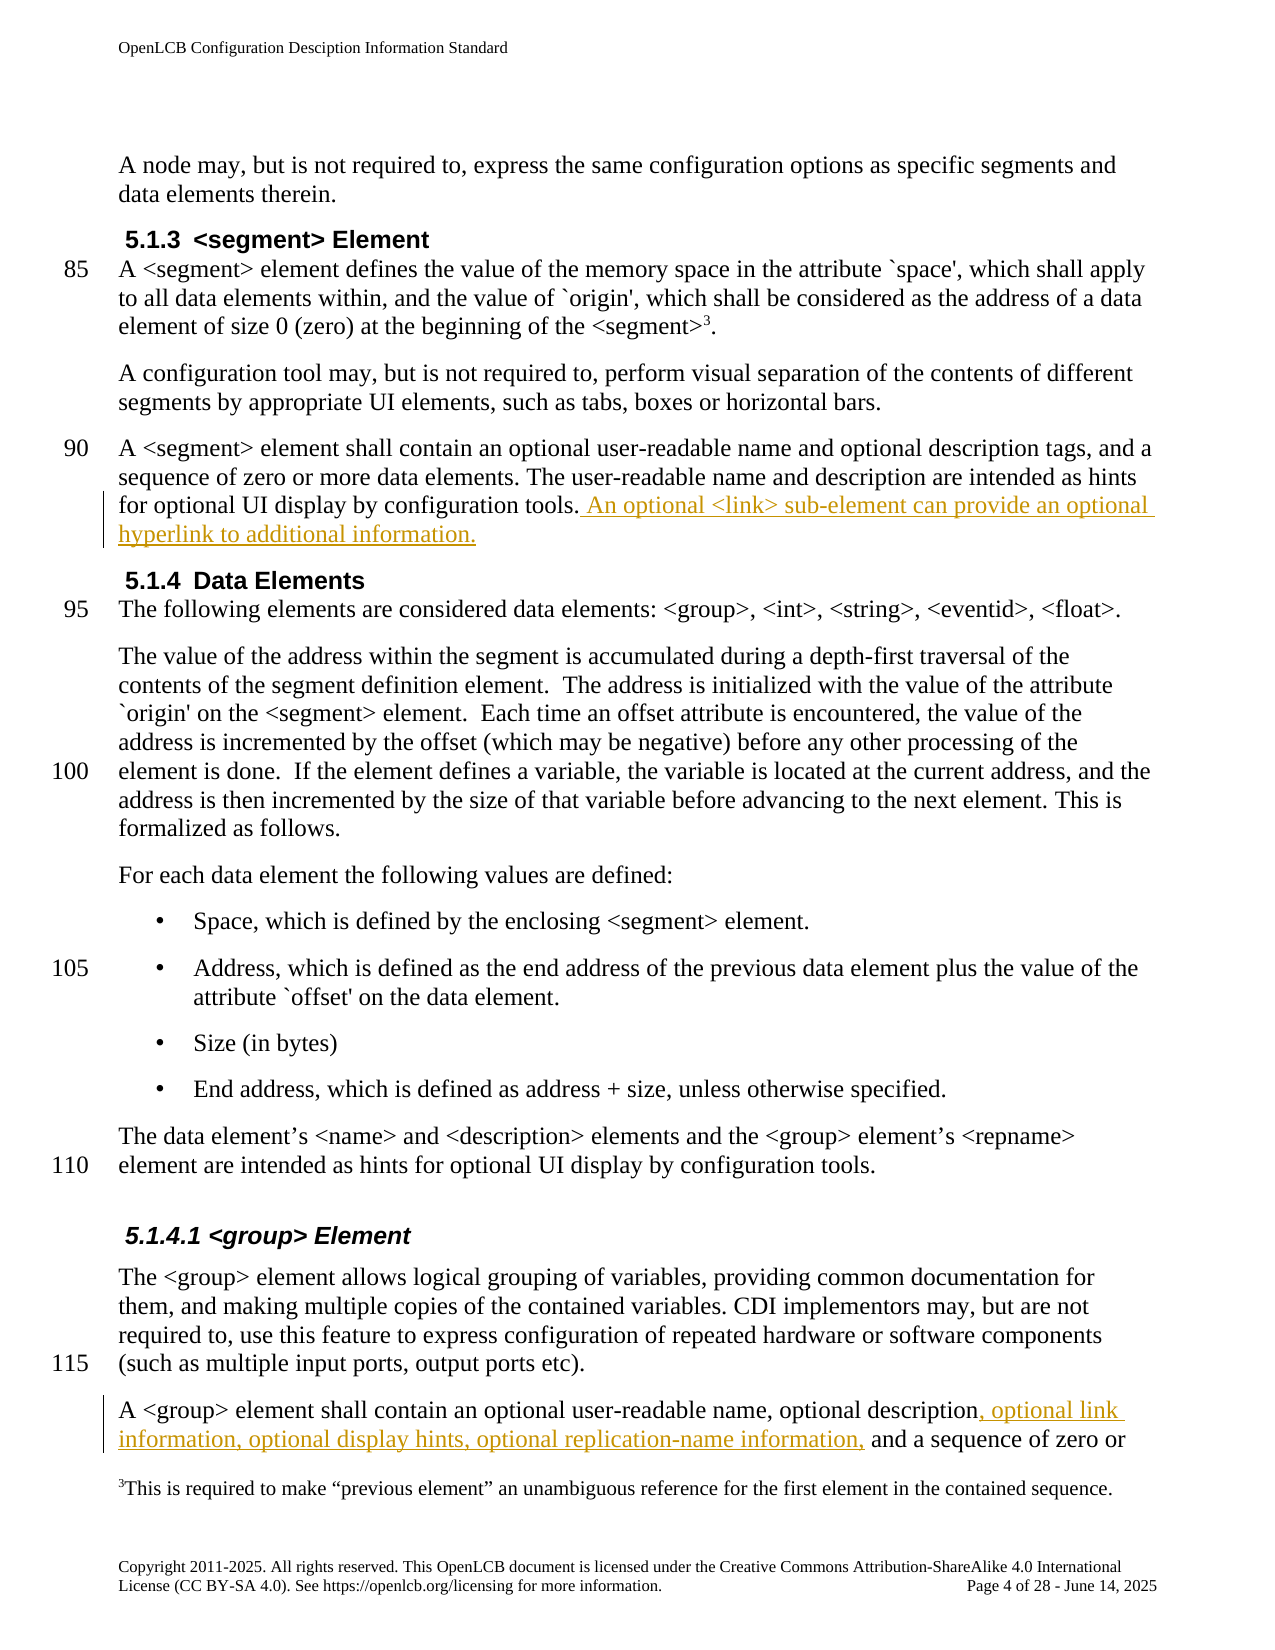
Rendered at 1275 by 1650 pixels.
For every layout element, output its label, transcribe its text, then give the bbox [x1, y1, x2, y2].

text A <group> element shall contain an optional user-readable name, optional description, optional link information, optional display hints, optional replication-name information, and a sequence of zero or [118, 1395, 1157, 1452]
text The data element’s <name> and <description> elements and the <group> element’s <repname> element are intended as hints for optional UI display by configuration tools. [118, 1121, 1157, 1178]
text A <segment> element defines the value of the memory space in the attribute `space', which shall apply to all data elements within, and the value of `origin', which shall be considered as the address of a data element of size 0 (zero) at the beginning of the <segment>. [118, 254, 1157, 340]
text This is required to make “previous element” an unambiguous reference for the first element in the contained sequence. [118, 1476, 1157, 1500]
subtitle <segment> Element [118, 225, 1157, 254]
text A <segment> element shall contain an optional user-readable name and optional description tags, and a sequence of zero or more data elements. The user-readable name and description are intended as hints for optional UI display by configuration tools. An optional <link> sub-element can provide an optional hyperlink to additional information. [118, 433, 1157, 548]
list Space, which is defined by the enclosing <segment> element. [156, 906, 1157, 935]
subtitle Data Elements [118, 566, 1157, 594]
text For each data element the following values are defined: [118, 860, 1157, 889]
subtitle <group> Element [118, 1221, 1157, 1250]
text A configuration tool may, but is not required to, perform visual separation of the contents of different segments by appropriate UI elements, such as tabs, boxes or horizontal bars. [118, 358, 1157, 415]
text The value of the address within the segment is accumulated during a depth-first traversal of the contents of the segment definition element. The address is initialized with the value of the attribute `origin' on the <segment> element. Each time an offset attribute is encountered, the value of the address is incremented by the offset (which may be negative) before any other processing of the element is done. If the element defines a variable, the variable is located at the current address, and the address is then incremented by the size of that variable before advancing to the next element. This is formalized as follows. [118, 641, 1157, 842]
text The following elements are considered data elements: <group>, <int>, <string>, <eventid>, <float>. [118, 594, 1157, 623]
list Address, which is defined as the end address of the previous data element plus the value of the attribute `offset' on the data element. [156, 953, 1157, 1010]
text The <group> element allows logical grouping of variables, providing common documentation for them, and making multiple copies of the contained variables. CDI implementors may, but are not required to, use this feature to express configuration of repeated hardware or software components (such as multiple input ports, output ports etc). [118, 1262, 1157, 1377]
list End address, which is defined as address + size, unless otherwise specified. [156, 1074, 1157, 1103]
text A node may, but is not required to, express the same configuration options as specific segments and data elements therein. [118, 150, 1157, 207]
list Size (in bytes) [156, 1028, 1157, 1057]
